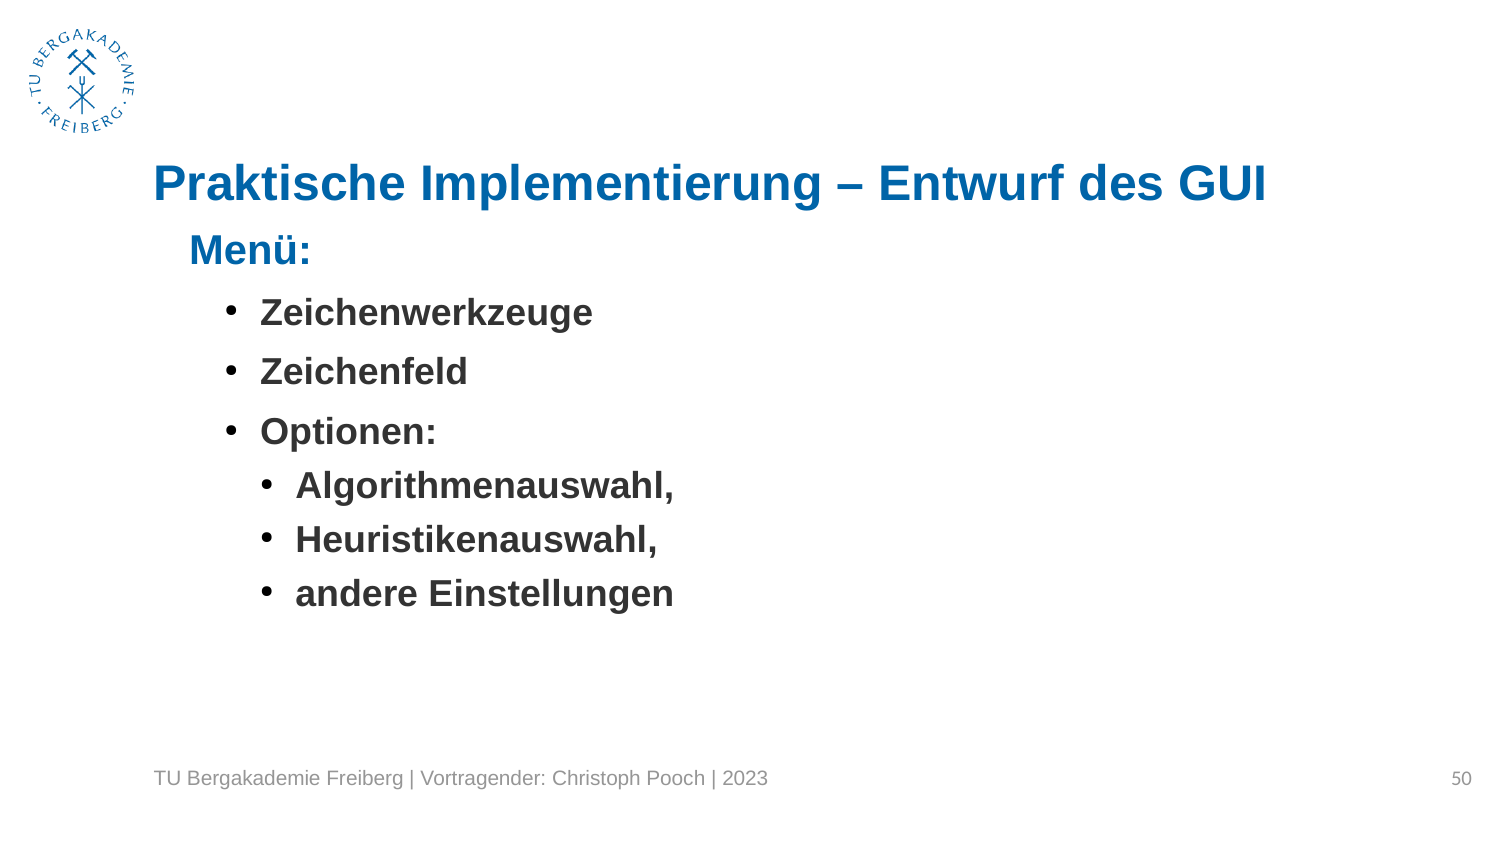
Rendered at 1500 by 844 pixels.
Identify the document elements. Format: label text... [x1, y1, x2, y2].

picture [29, 29, 134, 133]
list Praktische Implementierung – Entwurf des GUI [153, 150, 1477, 221]
list Menü: Zeichenwerkzeuge Zeichenfeld Optionen: Algorithmenauswahl, Heuristikenauswahl, andere Einstellungen [153, 226, 1182, 716]
footer TU Bergakademie Freiberg | Vortragender: Christoph Pooch | 2023 [153, 764, 1353, 824]
slide_number [1352, 764, 1473, 825]
